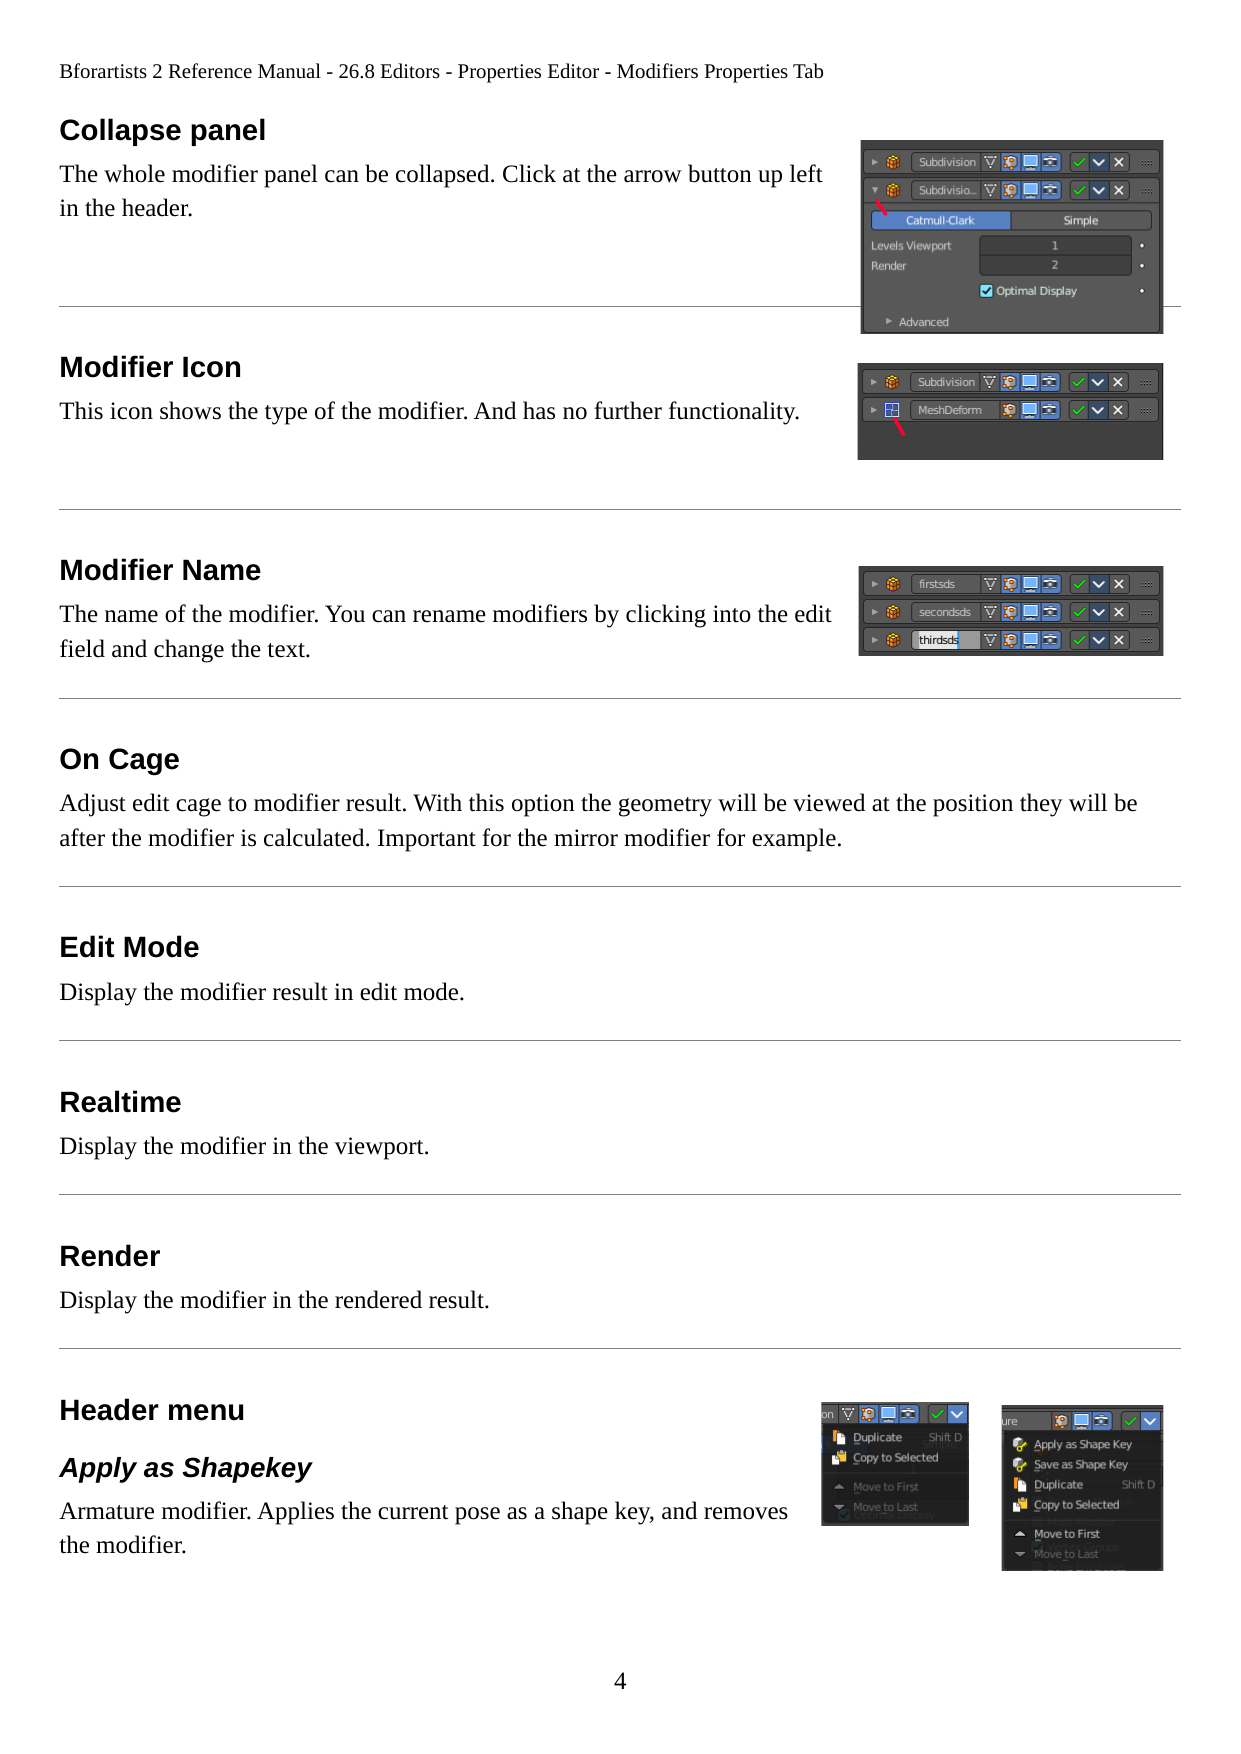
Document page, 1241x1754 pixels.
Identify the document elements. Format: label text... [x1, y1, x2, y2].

subtitle Modifier Icon [59, 350, 1181, 384]
subtitle Render [59, 1238, 1181, 1272]
picture [860, 140, 1164, 334]
text Display the modifier result in edit mode. [59, 977, 1181, 1005]
text Armature modifier. Applies the current pose as a shape key, and removes the modifier. [59, 1496, 1001, 1559]
subtitle Apply as Shapekey [59, 1451, 821, 1483]
subtitle Realtime [59, 1084, 1181, 1118]
subtitle Collapse panel [59, 113, 1181, 146]
picture [1001, 1405, 1164, 1571]
subtitle [1164, 1451, 1181, 1483]
picture [857, 363, 1164, 460]
text Display the modifier in the viewport. [59, 1131, 1181, 1159]
subtitle Header menu [59, 1393, 1181, 1426]
text Adjust edit cage to modifier result. With this option the geometry will be viewed at the position they will be after the modifier is calculated. Important for the mirror modifier for example. [59, 788, 1181, 851]
subtitle Edit Mode [59, 930, 1181, 964]
text The whole modifier panel can be collapsed. Click at the arrow button up left in the header. [59, 159, 860, 222]
text Display the modifier in the rendered result. [59, 1285, 1181, 1313]
picture [858, 566, 1164, 656]
text This icon shows the type of the modifier. And has no further functionality. [59, 396, 857, 425]
text The name of the modifier. You can rename modifiers by clicking into the edit field and change the text. [59, 599, 1181, 663]
subtitle Modifier Name [59, 553, 1181, 587]
subtitle On Cage [59, 742, 1181, 776]
picture [821, 1402, 969, 1526]
subtitle [969, 1451, 1001, 1483]
